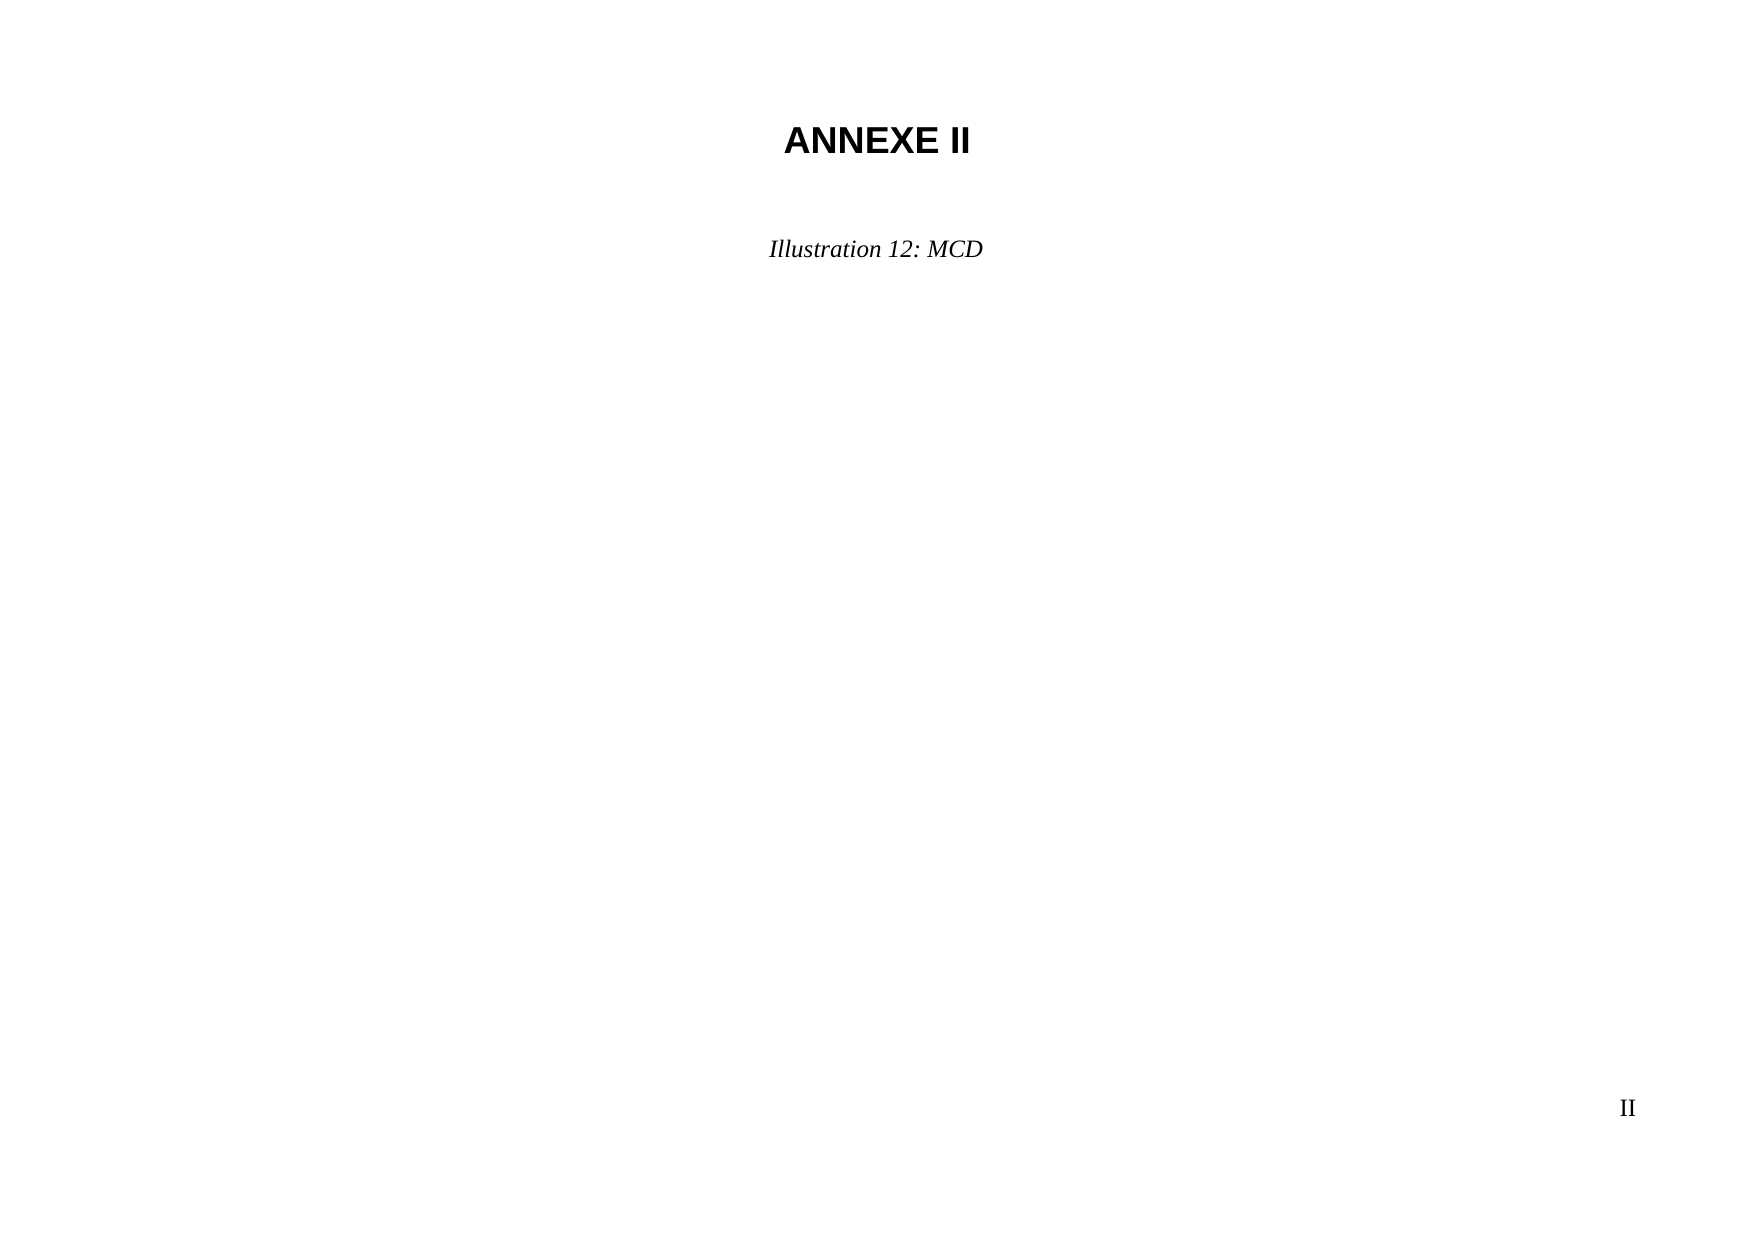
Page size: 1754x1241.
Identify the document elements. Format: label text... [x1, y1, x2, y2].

text Illustration 12: MCD [118, 234, 1636, 263]
text ANNEXE II [118, 118, 1636, 161]
